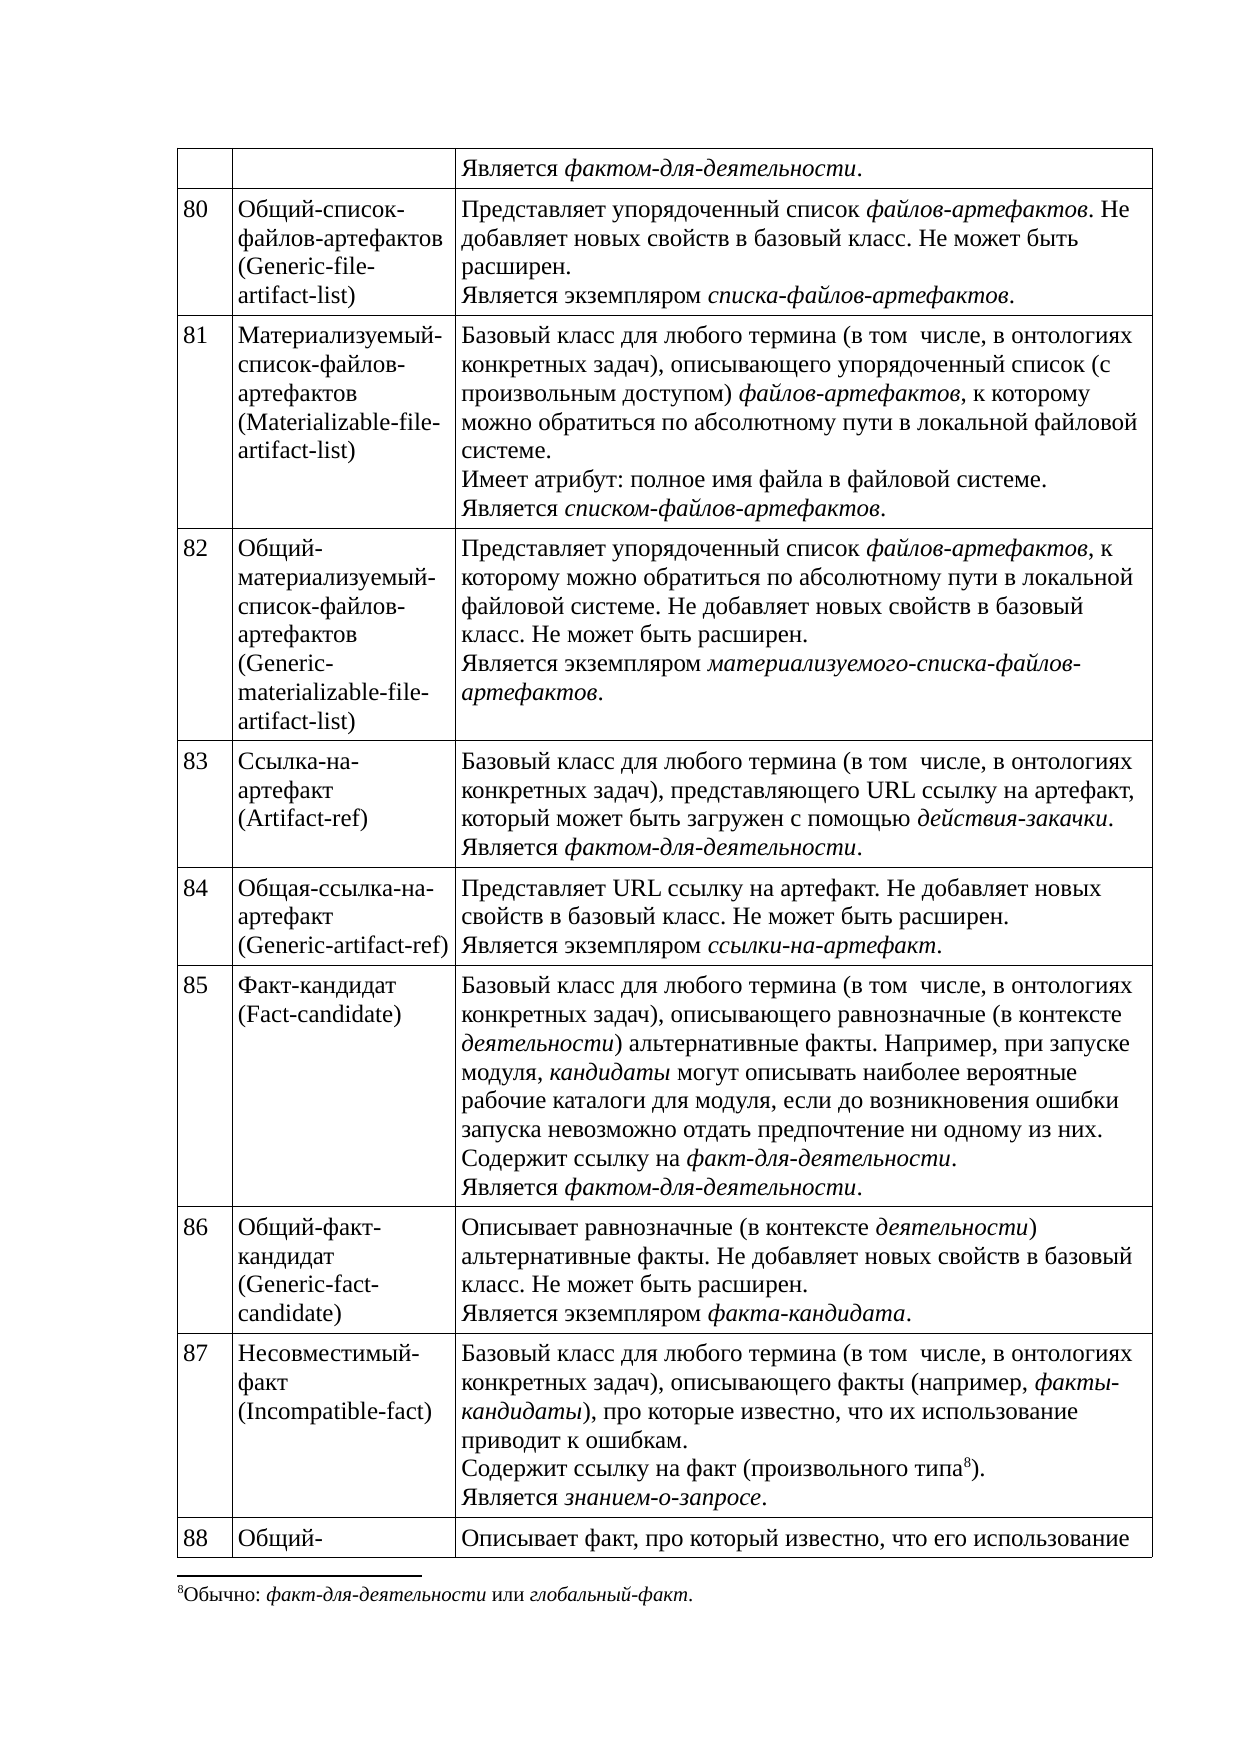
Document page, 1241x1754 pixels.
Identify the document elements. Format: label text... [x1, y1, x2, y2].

table_cell [233, 149, 455, 188]
table_cell Общий- [233, 1518, 455, 1557]
table_cell Базовый класс для любого термина (в том числе, в онтологиях конкретных задач), описывающего равнозначные (в контексте деятельности) альтернативные факты. Например, при запуске модуля, кандидаты могут описывать наиболее вероятные рабочие каталоги для модуля, если до возникновения ошибки запуска невозможно отдать предпочтение ни одному из них. Содержит ссылку на факт-для-деятельности. Является фактом-для-деятельности. [456, 966, 1152, 1206]
table_cell Описывает равнозначные (в контексте деятельности) альтернативные факты. Не добавляет новых свойств в базовый класс. Не может быть расширен. Является экземпляром факта-кандидата. [456, 1207, 1152, 1333]
table_cell 86 [178, 1207, 232, 1333]
table_cell Материализуемый-список-файлов-артефактов (Materializable-file-artifact-list) [233, 316, 455, 527]
table_cell Общий-факт-кандидат (Generic-fact-candidate) [233, 1207, 455, 1333]
table_cell Факт-кандидат (Fact-candidate) [233, 966, 455, 1206]
table_cell 84 [178, 868, 232, 964]
table_cell Базовый класс для любого термина (в том числе, в онтологиях конкретных задач), представляющего URL ссылку на артефакт, который может быть загружен с помощью действия-закачки. Является фактом-для-деятельности. [456, 741, 1152, 867]
table_cell Общая-ссылка-на-артефакт (Generic-artifact-ref) [233, 868, 455, 964]
table_cell 81 [178, 316, 232, 527]
table_cell Представляет упорядоченный список файлов-артефактов. Не добавляет новых свойств в базовый класс. Не может быть расширен. Является экземпляром списка-файлов-артефактов. [456, 189, 1152, 314]
table_cell 82 [178, 529, 232, 740]
table_cell 83 [178, 741, 232, 867]
table_cell Общий-материализуемый-список-файлов-артефактов (Generic-materializable-file-artifact-list) [233, 529, 455, 740]
table_cell 85 [178, 966, 232, 1206]
table_cell Несовместимый-факт (Incompatible-fact) [233, 1334, 455, 1517]
table_cell Базовый класс для любого термина (в том числе, в онтологиях конкретных задач), описывающего упорядоченный список (с произвольным доступом) файлов-артефактов, к которому можно обратиться по абсолютному пути в локальной файловой системе. Имеет атрибут: полное имя файла в файловой системе. Является списком-файлов-артефактов. [456, 316, 1152, 527]
table_cell Представляет URL ссылку на артефакт. Не добавляет новых свойств в базовый класс. Не может быть расширен. Является экземпляром ссылки-на-артефакт. [456, 868, 1152, 964]
table_cell Представляет упорядоченный список файлов-артефактов, к которому можно обратиться по абсолютному пути в локальной файловой системе. Не добавляет новых свойств в базовый класс. Не может быть расширен. Является экземпляром материализуемого-списка-файлов-артефактов. [456, 529, 1152, 740]
table_cell [178, 149, 232, 188]
table_cell Ссылка-на-артефакт (Artifact-ref) [233, 741, 455, 867]
table_cell 87 [178, 1334, 232, 1517]
table_cell 80 [178, 189, 232, 314]
table_cell 88 [178, 1518, 232, 1557]
table_cell Базовый класс для любого термина (в том числе, в онтологиях конкретных задач), описывающего факты (например, факты-кандидаты), про которые известно, что их использование приводит к ошибкам. Содержит ссылку на факт (произвольного типа). Является знанием-о-запросе. [456, 1334, 1152, 1517]
table_cell Является фактом-для-деятельности. [456, 149, 1152, 188]
table_cell Описывает факт, про который известно, что его использование [456, 1518, 1152, 1557]
table_cell Общий-список-файлов-артефактов (Generic-file-artifact-list) [233, 189, 455, 314]
